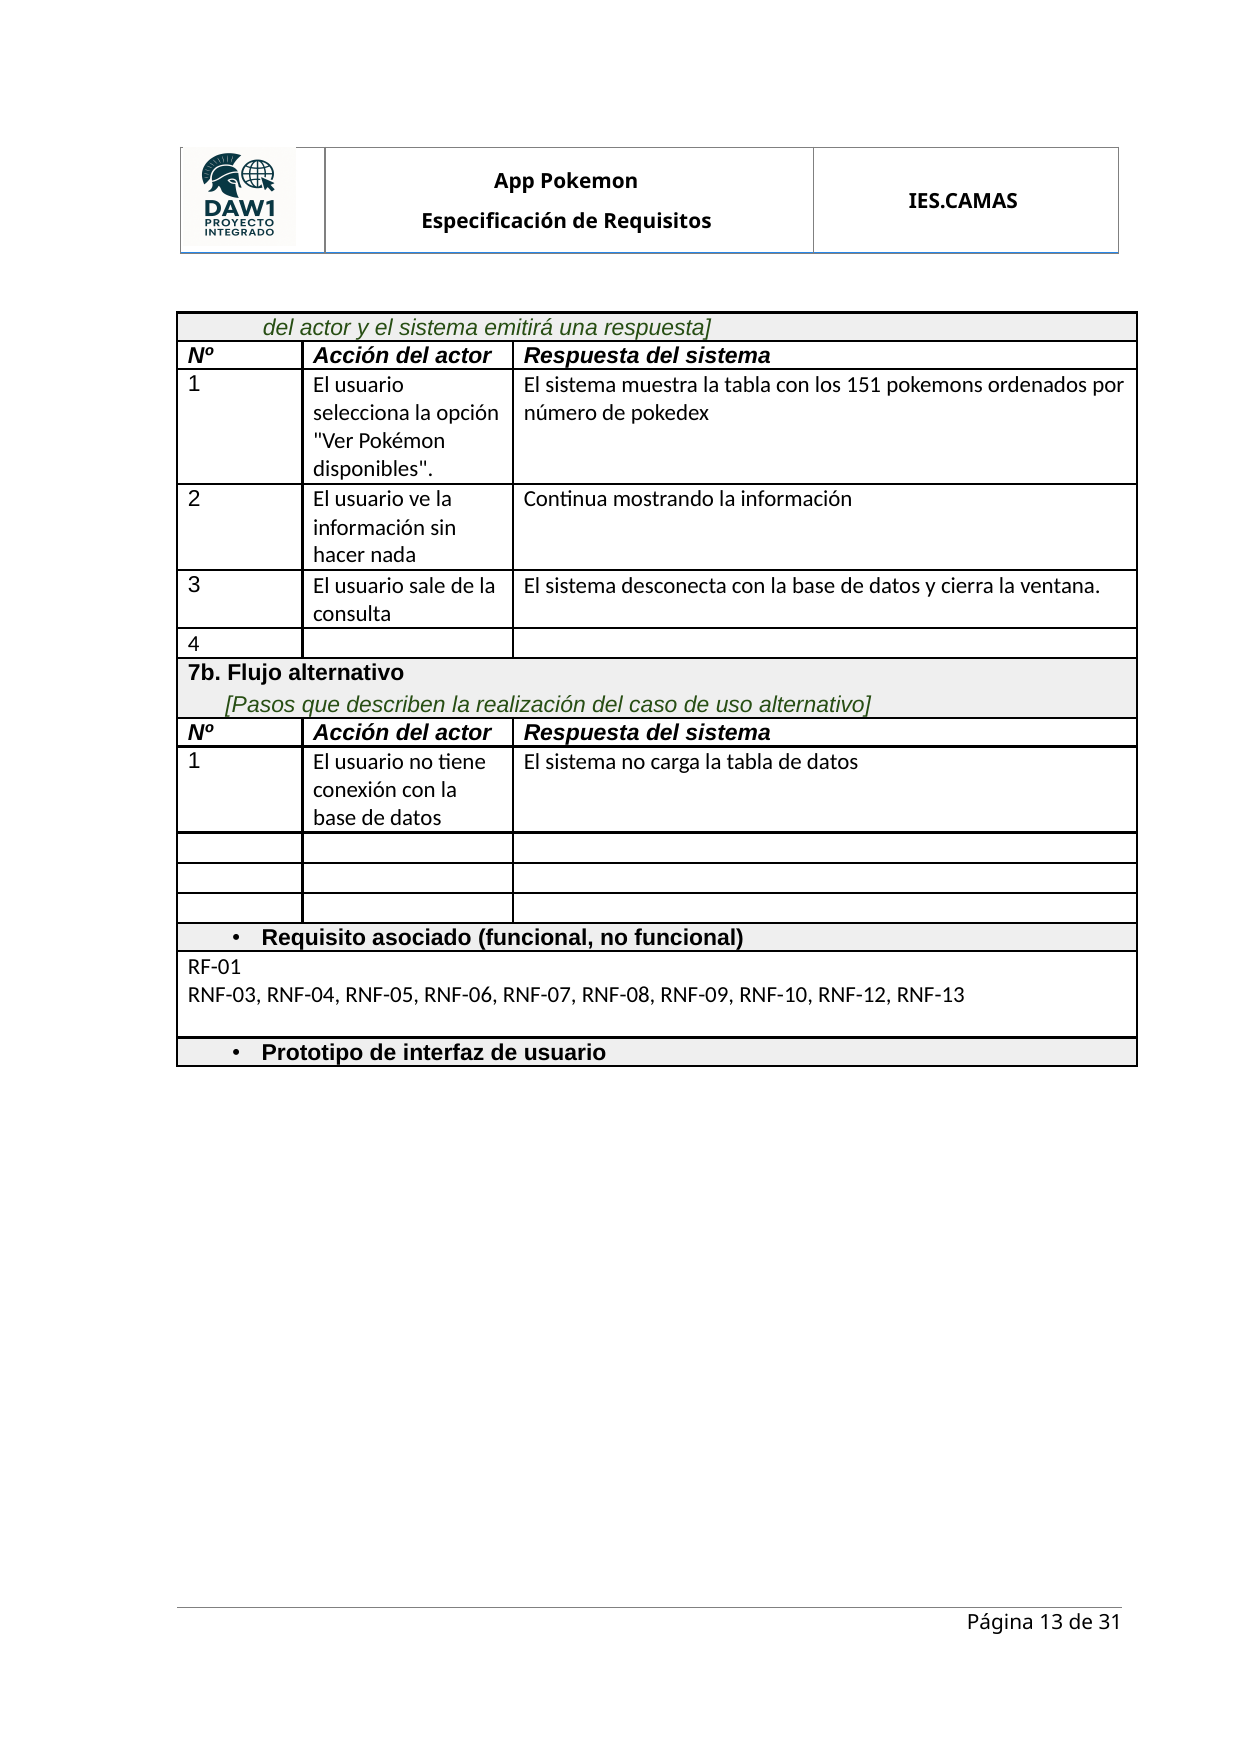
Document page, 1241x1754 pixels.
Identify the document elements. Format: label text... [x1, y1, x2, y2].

table_cell [178, 864, 301, 892]
table_cell El sistema no carga la tabla de datos [514, 748, 1136, 831]
table_cell [178, 894, 301, 922]
table_cell Nº [178, 342, 301, 368]
picture [183, 147, 296, 246]
table_cell El usuario selecciona la opción "Ver Pokémon disponibles". [304, 370, 512, 482]
table_cell [514, 894, 1136, 922]
table_cell Requisito asociado (funcional, no funcional) [178, 924, 1136, 950]
table_cell 2 [178, 485, 301, 569]
table_cell El sistema desconecta con la base de datos y cierra la ventana. [514, 571, 1136, 627]
table_cell 1 [178, 748, 301, 831]
table_cell 7b. Flujo alternativo [Pasos que describen la realización del caso de uso alternativo] [178, 659, 1136, 717]
table_cell El sistema muestra la tabla con los 151 pokemons ordenados por número de pokedex [514, 370, 1136, 482]
table_cell Respuesta del sistema [514, 719, 1136, 745]
table_cell [304, 864, 512, 892]
table_cell 4 [178, 629, 301, 657]
table_cell 3 [178, 571, 301, 627]
table_cell El usuario sale de la consulta [304, 571, 512, 627]
table_cell [304, 834, 512, 862]
table_cell Prototipo de interfaz de usuario [178, 1039, 1136, 1065]
table_cell Acción del actor [304, 342, 512, 368]
table_cell Respuesta del sistema [514, 342, 1136, 368]
table_cell [304, 629, 512, 657]
table_cell 1 [178, 370, 301, 482]
table_cell El usuario ve la información sin hacer nada [304, 485, 512, 569]
table_cell Continua mostrando la información [514, 485, 1136, 569]
table_cell RF-01 RNF-03, RNF-04, RNF-05, RNF-06, RNF-07, RNF-08, RNF-09, RNF-10, RNF-12, RNF-13 [178, 952, 1136, 1036]
table_cell [178, 834, 301, 862]
table_cell [514, 629, 1136, 657]
table_cell Nº [178, 719, 301, 745]
table_cell El usuario no tiene conexión con la base de datos [304, 748, 512, 831]
table_cell del actor y el sistema emitirá una respuesta] [178, 314, 1136, 340]
table_cell [514, 834, 1136, 862]
table_cell [304, 894, 512, 922]
table_cell Acción del actor [304, 719, 512, 745]
table_cell [514, 864, 1136, 892]
